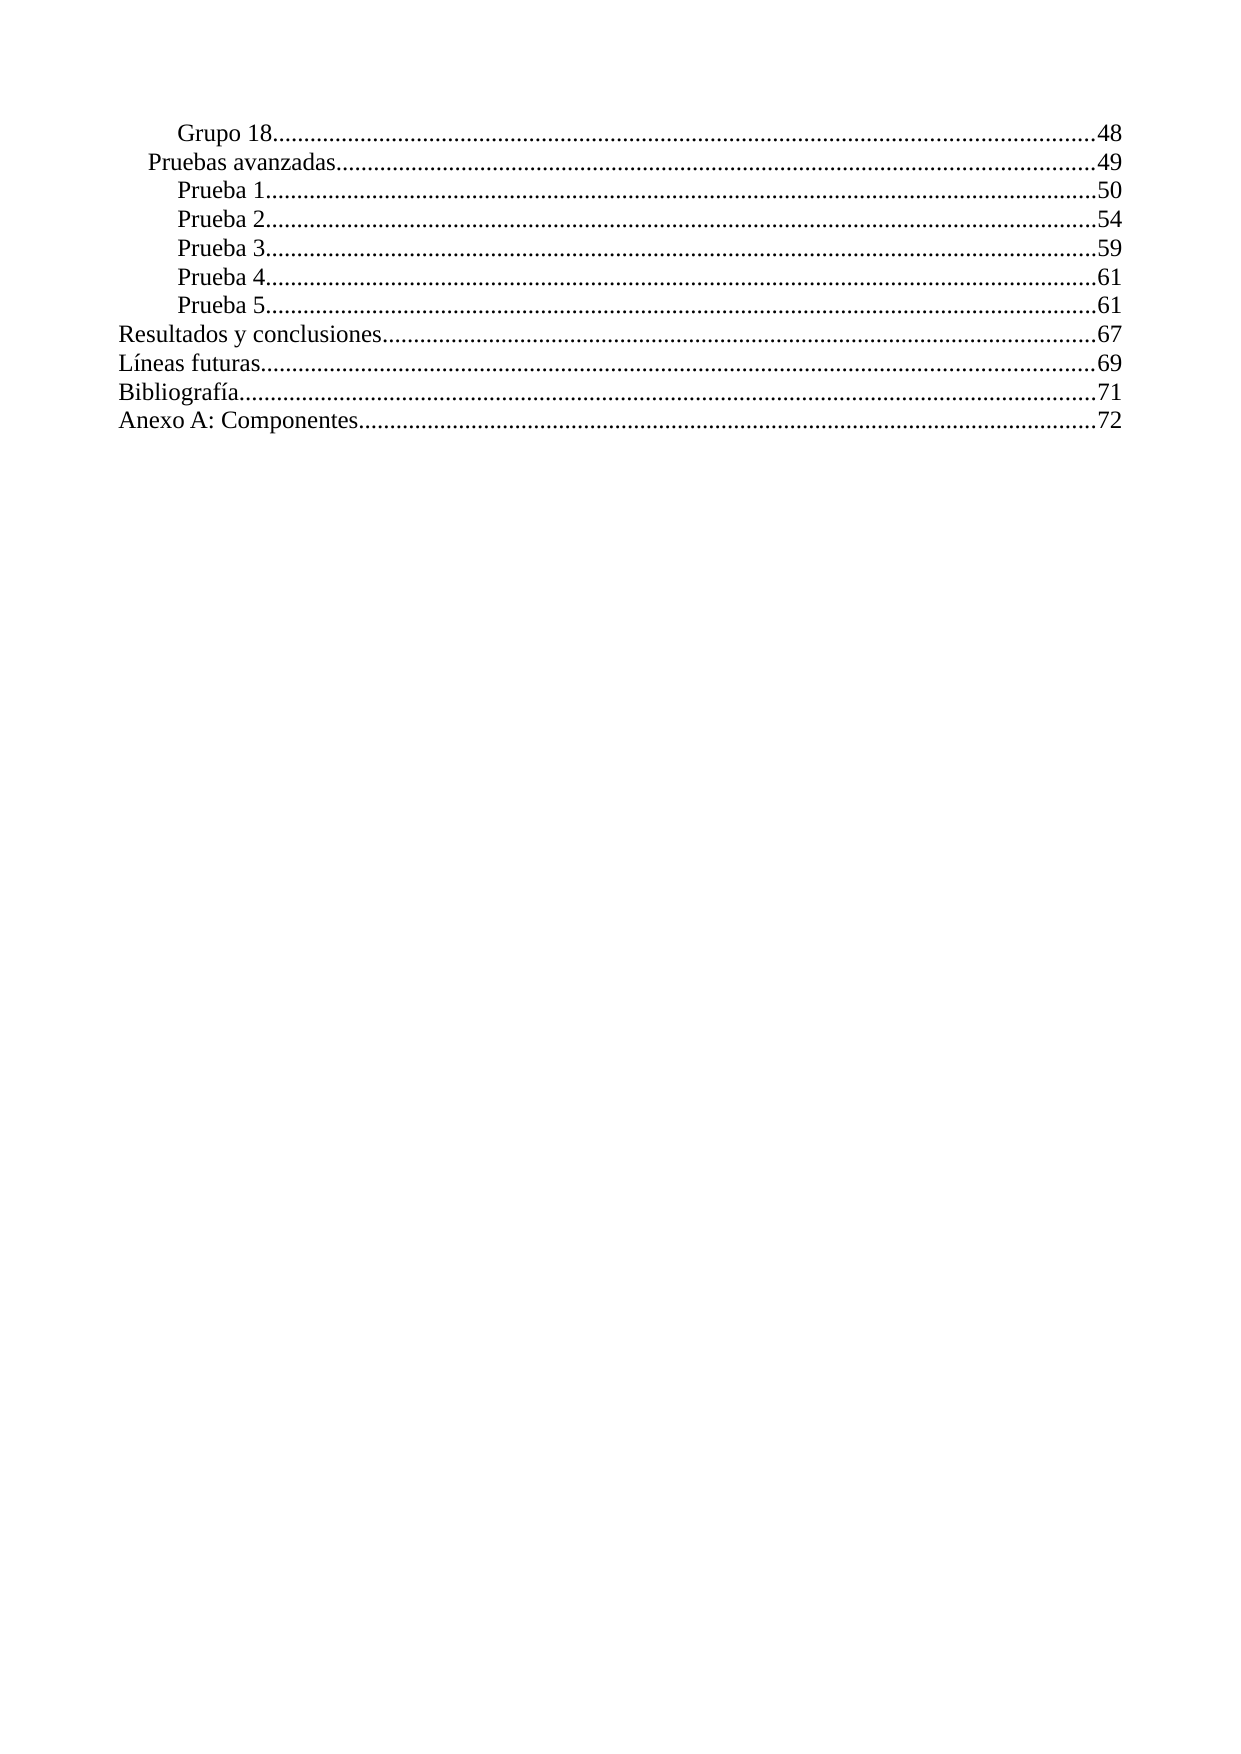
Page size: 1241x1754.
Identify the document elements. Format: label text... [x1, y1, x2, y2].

text Grupo 18 48 [177, 118, 1122, 147]
text Bibliografía 71 [118, 377, 1122, 406]
text Líneas futuras 69 [118, 348, 1122, 377]
text Prueba 5 61 [177, 291, 1122, 319]
text Prueba 3 59 [177, 233, 1122, 262]
text Anexo A: Componentes 72 [118, 406, 1122, 434]
text Pruebas avanzadas 49 [148, 147, 1122, 176]
text Resultados y conclusiones 67 [118, 319, 1122, 348]
text Prueba 2 54 [177, 204, 1122, 233]
text Prueba 4 61 [177, 262, 1122, 291]
text Prueba 1 50 [177, 176, 1122, 204]
